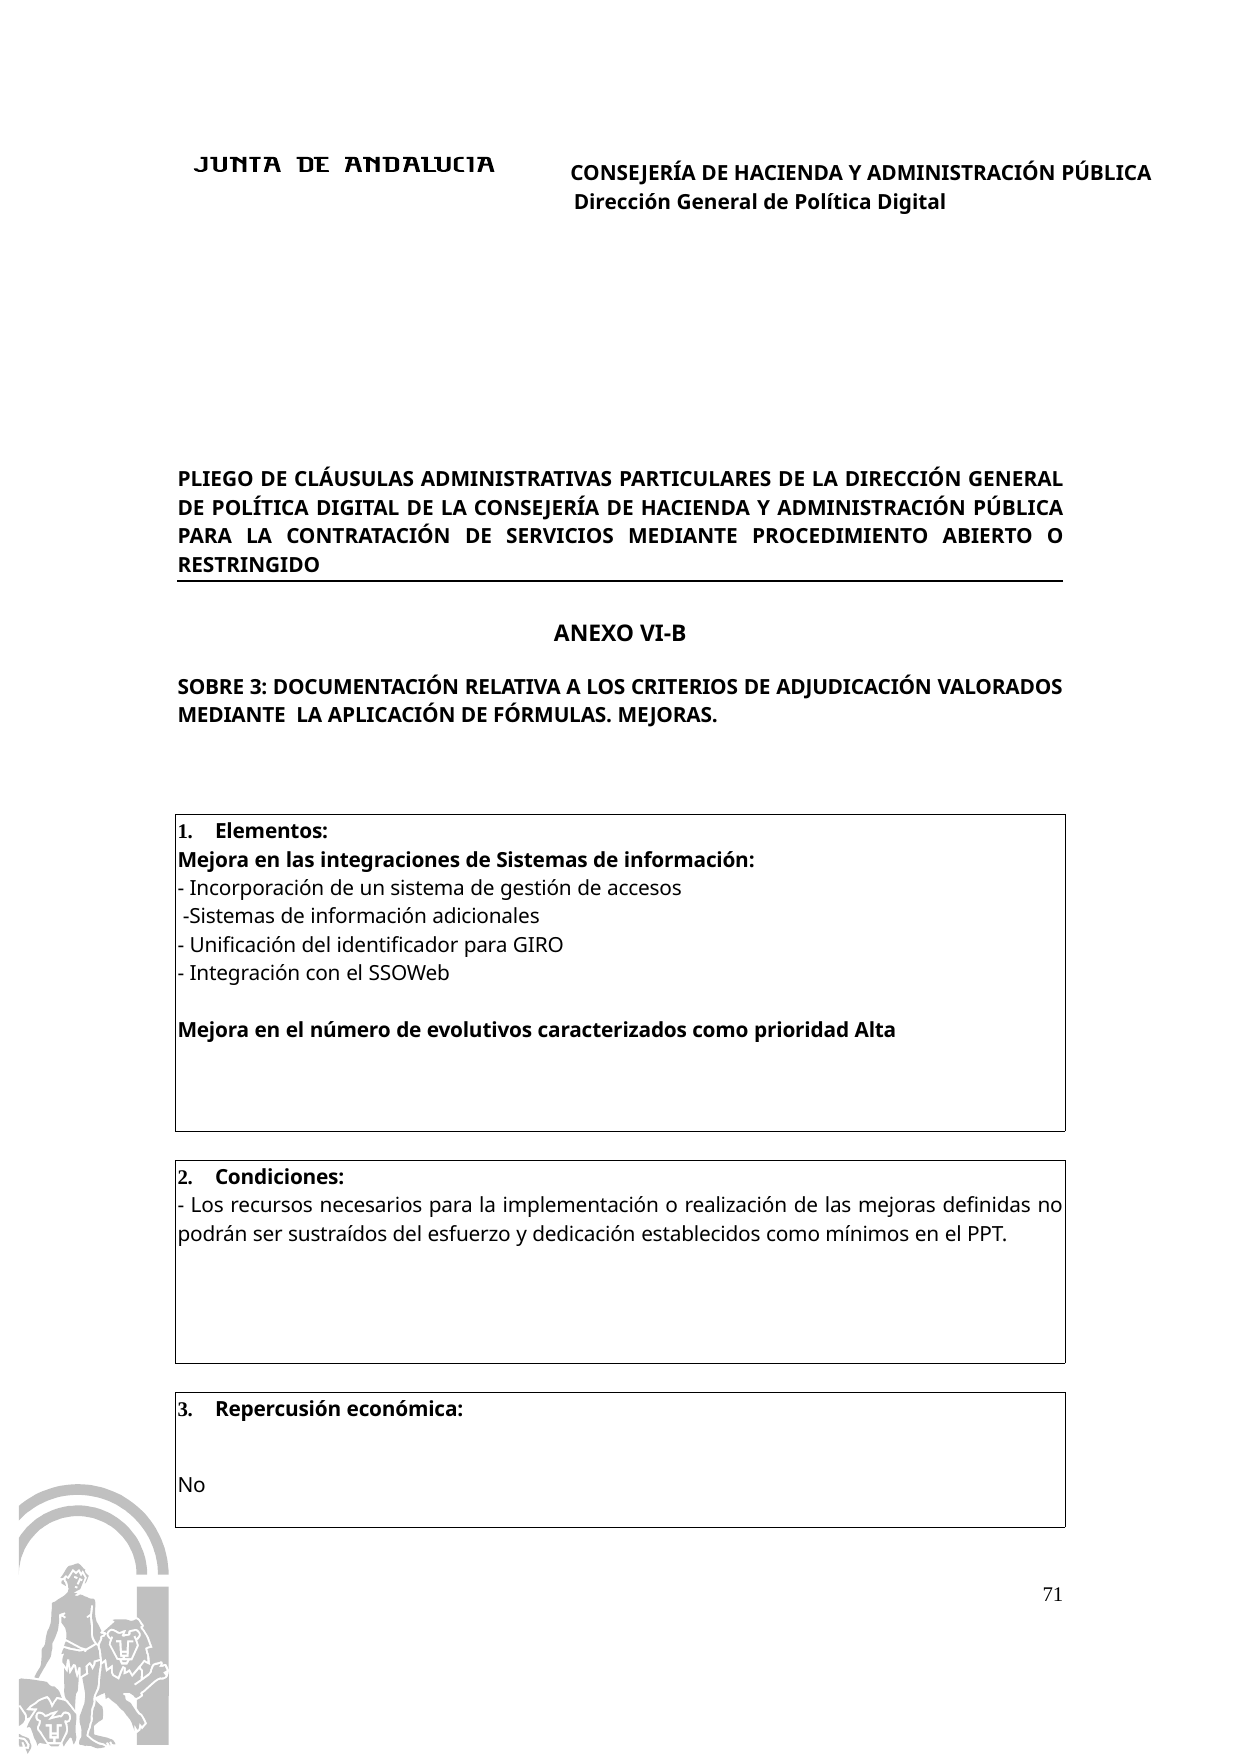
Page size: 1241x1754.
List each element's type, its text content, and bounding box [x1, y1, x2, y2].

text PLIEGO DE CLÁUSULAS ADMINISTRATIVAS PARTICULARES DE LA DIRECCIÓN GENERAL DE POLÍTICA DIGITAL DE LA CONSEJERÍA DE HACIENDA Y ADMINISTRACIÓN PÚBLICA PARA LA CONTRATACIÓN DE SERVICIOS MEDIANTE PROCEDIMIENTO ABIERTO O RESTRINGIDO [177, 464, 1063, 580]
subtitle ANEXO VI-B [177, 617, 1063, 648]
text - Integración con el SSOWeb [177, 958, 1063, 987]
list Elementos: [176, 815, 1065, 845]
text Mejora en las integraciones de Sistemas de información: [177, 845, 1063, 873]
text - Unificación del identificador para GIRO [177, 930, 1063, 958]
text SOBRE 3: DOCUMENTACIÓN RELATIVA A LOS CRITERIOS DE ADJUDICACIÓN VALORADOS MEDIANTE LA APLICACIÓN DE FÓRMULAS. MEJORAS. [177, 672, 1063, 729]
text Mejora en el número de evolutivos caracterizados como prioridad Alta [177, 1015, 1063, 1044]
text -Sistemas de información adicionales [177, 902, 1063, 930]
list Condiciones: [176, 1161, 1065, 1191]
text - Incorporación de un sistema de gestión de accesos [177, 873, 1063, 902]
text - Los recursos necesarios para la implementación o realización de las mejoras definidas no podrán ser sustraídos del esfuerzo y dedicación establecidos como mínimos en el PPT. [177, 1191, 1063, 1247]
text No [177, 1471, 1063, 1499]
list Repercusión económica: [176, 1393, 1065, 1423]
